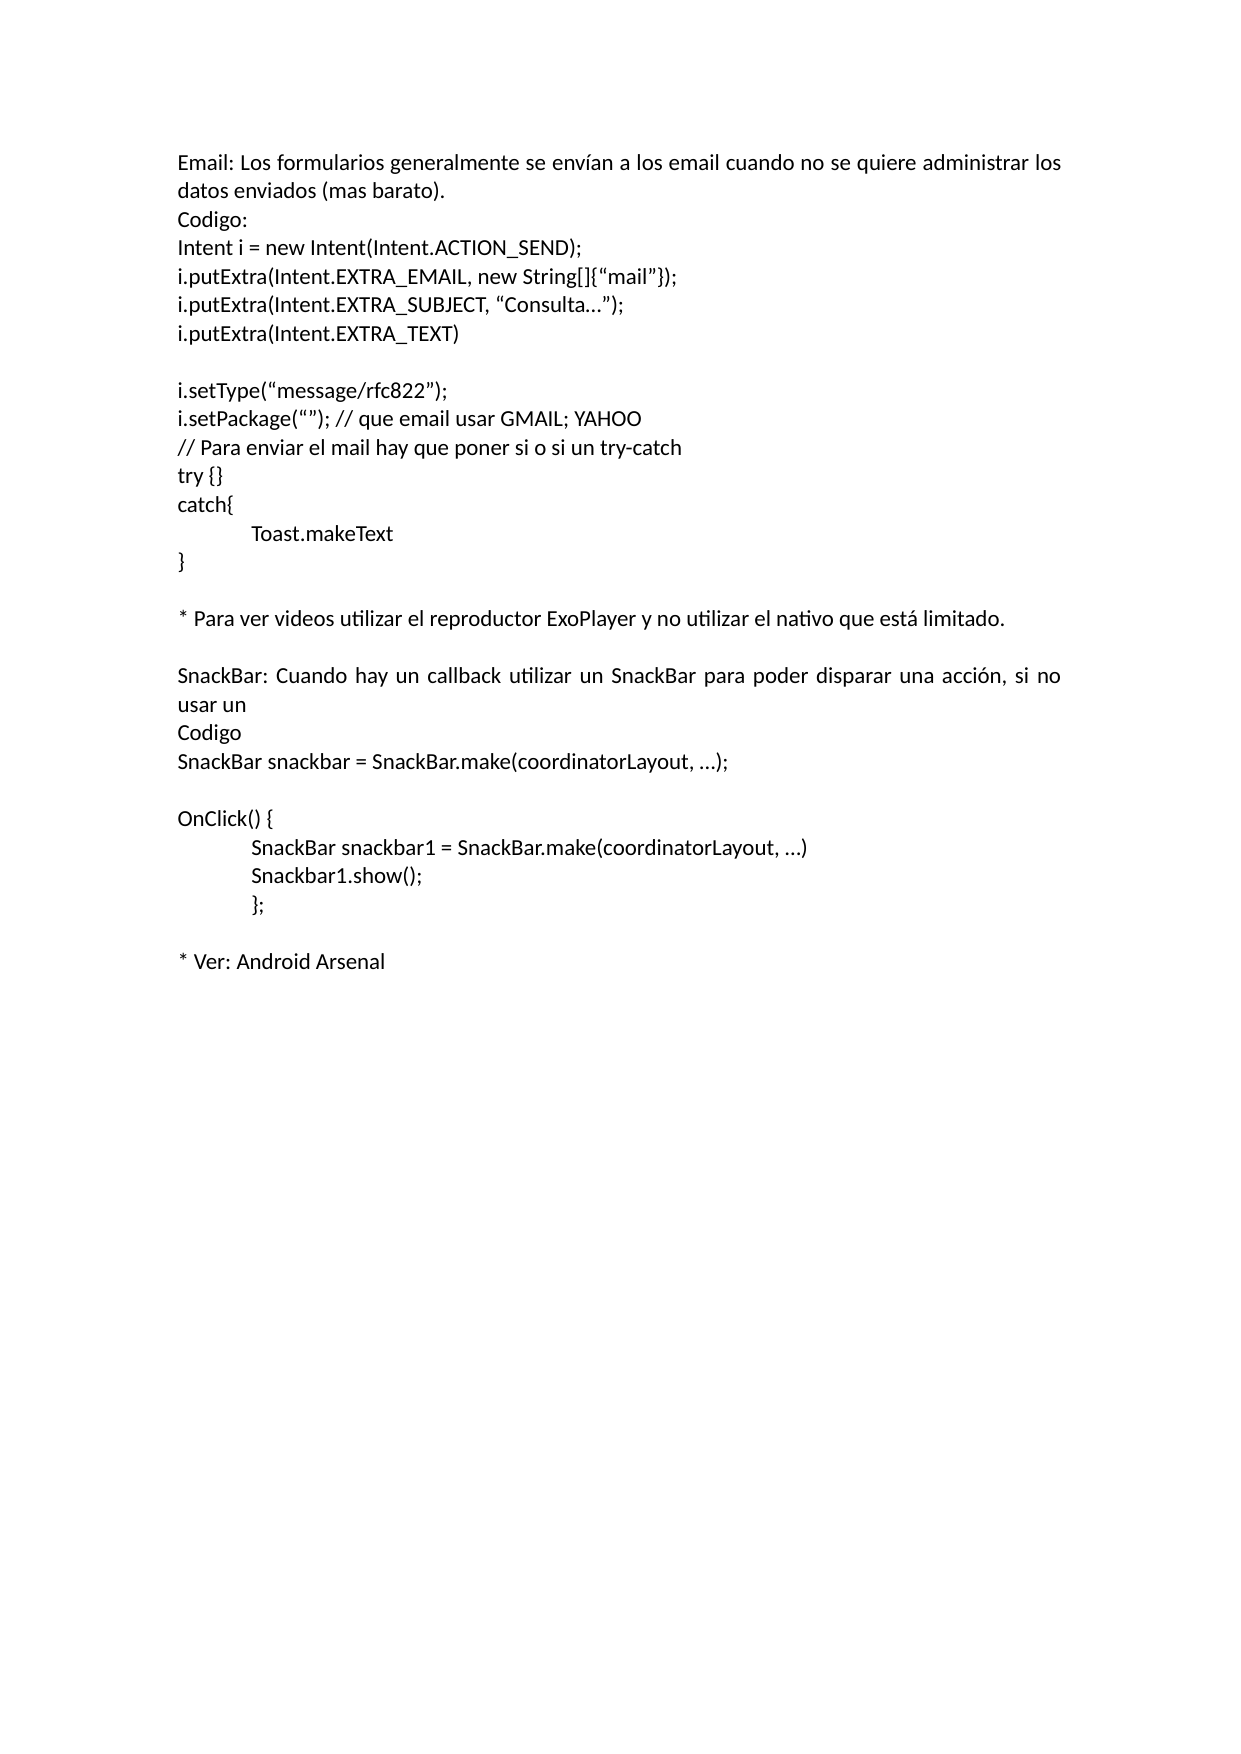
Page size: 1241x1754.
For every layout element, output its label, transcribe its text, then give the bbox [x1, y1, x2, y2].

text SnackBar snackbar1 = SnackBar.make(coordinatorLayout, …) [177, 833, 1063, 861]
text // Para enviar el mail hay que poner si o si un try-catch [177, 433, 1063, 461]
text }; [251, 890, 1063, 918]
text i.putExtra(Intent.EXTRA_SUBJECT, “Consulta…”); [177, 290, 1063, 318]
text OnClick() { [177, 804, 1063, 832]
text SnackBar snackbar = SnackBar.make(coordinatorLayout, …); [177, 747, 1063, 775]
text Snackbar1.show(); [251, 861, 1063, 889]
text } [177, 547, 1063, 575]
text i.setPackage(“”); // que email usar GMAIL; YAHOO [177, 404, 1063, 432]
text Email: Los formularios generalmente se envían a los email cuando no se quiere administrar los datos enviados (mas barato). [177, 148, 1063, 204]
text try {} [177, 462, 1063, 489]
text Intent i = new Intent(Intent.ACTION_SEND); [177, 233, 1063, 261]
text Codigo [177, 718, 1063, 746]
text * Ver: Android Arsenal [177, 947, 1063, 975]
text Toast.makeText [177, 519, 1063, 547]
text catch{ [177, 490, 1063, 518]
text * Para ver videos utilizar el reproductor ExoPlayer y no utilizar el nativo que está limitado. [177, 604, 1063, 632]
text SnackBar: Cuando hay un callback utilizar un SnackBar para poder disparar una acción, si no usar un [177, 661, 1063, 718]
text i.putExtra(Intent.EXTRA_EMAIL, new String[]{“mail”}); [177, 262, 1063, 290]
text i.setType(“message/rfc822”); [177, 376, 1063, 404]
text Codigo: [177, 205, 1063, 233]
text i.putExtra(Intent.EXTRA_TEXT) [177, 319, 1063, 347]
